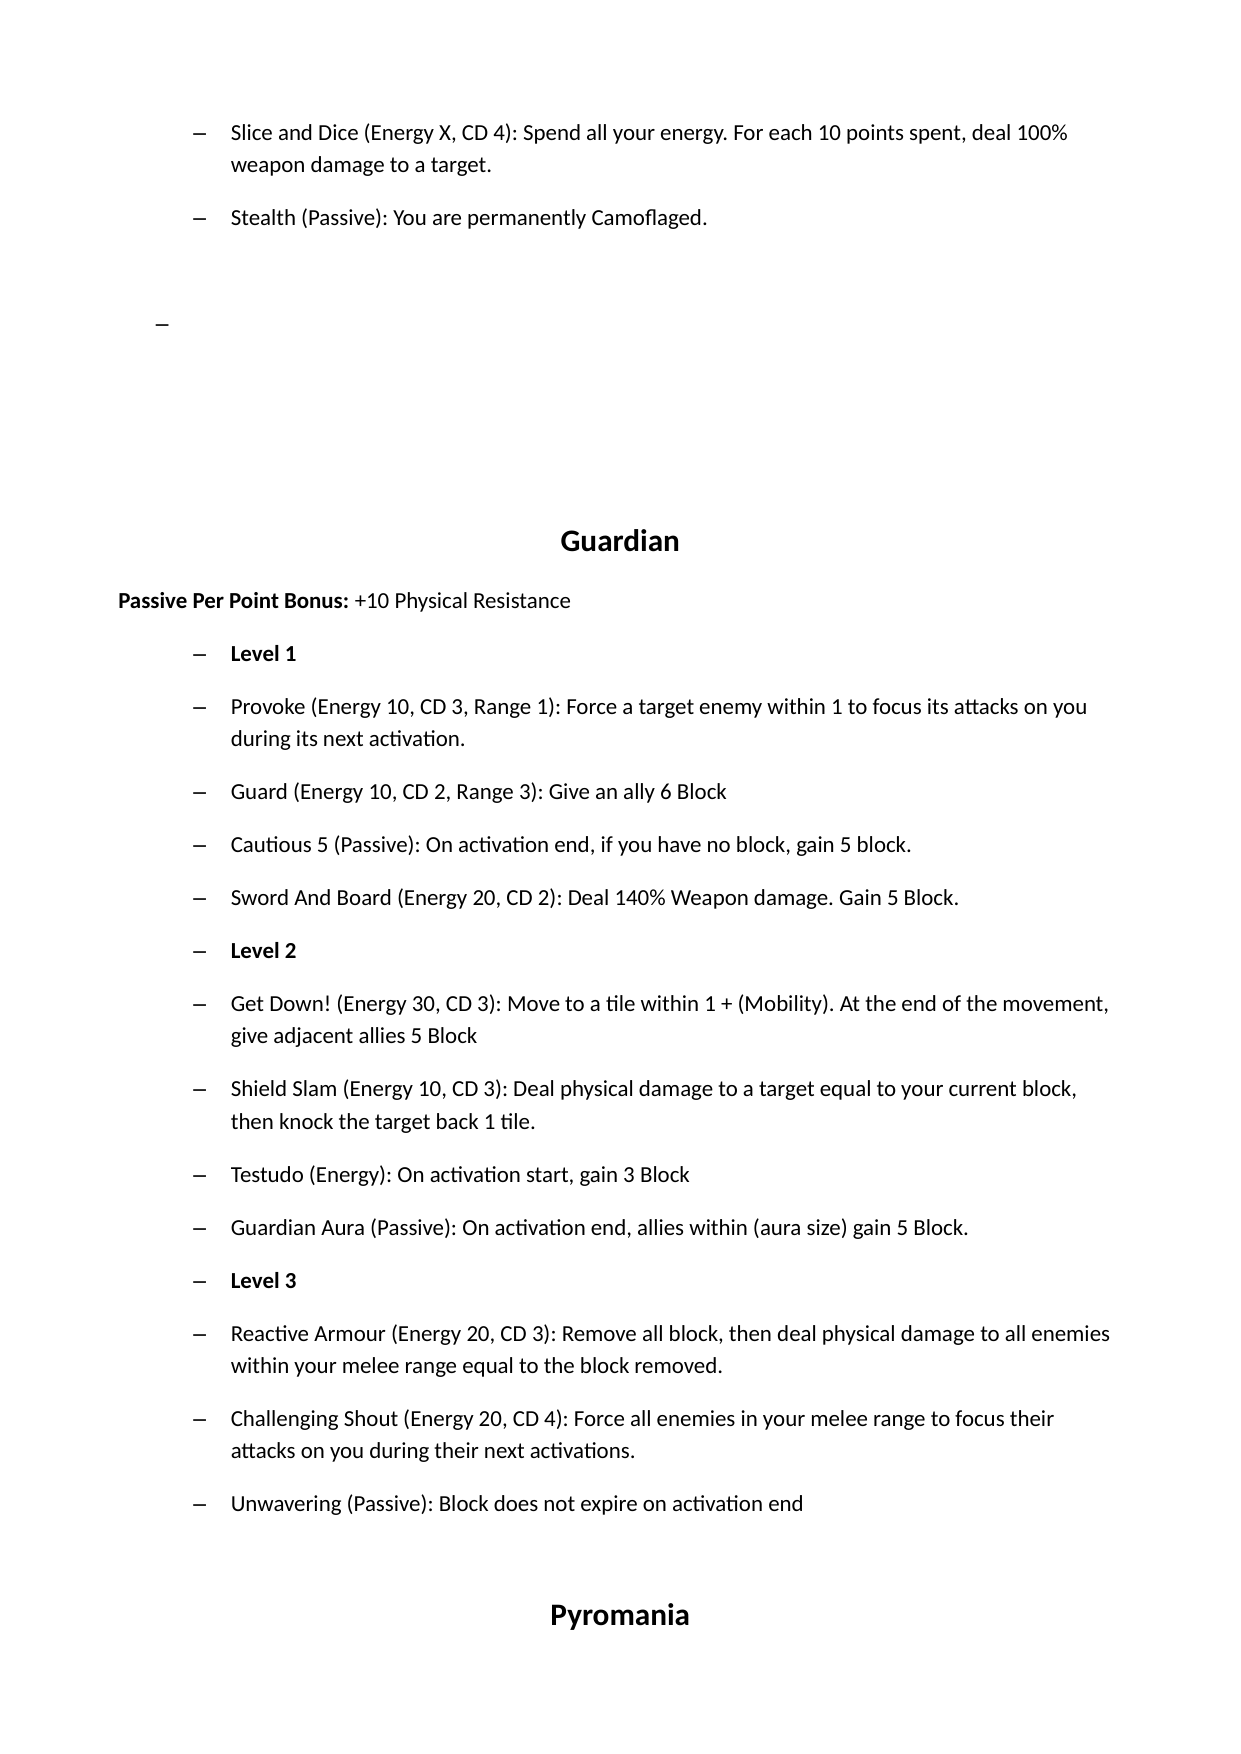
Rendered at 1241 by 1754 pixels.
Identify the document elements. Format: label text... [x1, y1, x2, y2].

list Guard (Energy 10, CD 2, Range 3): Give an ally 6 Block [193, 777, 1122, 805]
list Cautious 5 (Passive): On activation end, if you have no block, gain 5 block. [193, 830, 1122, 858]
list Level 3 [193, 1266, 1122, 1294]
text Pyromania [118, 1595, 1122, 1633]
list Level 2 [193, 936, 1122, 964]
text Passive Per Point Bonus: +10 Physical Resistance [118, 586, 1122, 614]
list Provoke (Energy 10, CD 3, Range 1): Force a target enemy within 1 to focus its attacks on you during its next activation. [193, 692, 1122, 752]
list Stealth (Passive): You are permanently Camoflaged. [193, 203, 1122, 231]
list Guardian Aura (Passive): On activation end, allies within (aura size) gain 5 Block. [193, 1213, 1122, 1241]
list Testudo (Energy): On activation start, gain 3 Block [193, 1160, 1122, 1188]
list Unwavering (Passive): Block does not expire on activation end [193, 1489, 1122, 1517]
list Slice and Dice (Energy X, CD 4): Spend all your energy. For each 10 points spent, deal 100% weapon damage to a target. [193, 118, 1122, 178]
list Shield Slam (Energy 10, CD 3): Deal physical damage to a target equal to your current block, then knock the target back 1 tile. [193, 1074, 1122, 1135]
list Reactive Armour (Energy 20, CD 3): Remove all block, then deal physical damage to all enemies within your melee range equal to the block removed. [193, 1319, 1122, 1379]
list Sword And Board (Energy 20, CD 2): Deal 140% Weapon damage. Gain 5 Block. [193, 883, 1122, 911]
list Level 1 [193, 639, 1122, 667]
list Challenging Shout (Energy 20, CD 4): Force all enemies in your melee range to focus their attacks on you during their next activations. [193, 1404, 1122, 1464]
list Get Down! (Energy 30, CD 3): Move to a tile within 1 + (Mobility). At the end of the movement, give adjacent allies 5 Block [193, 989, 1122, 1049]
text Guardian [118, 521, 1122, 559]
